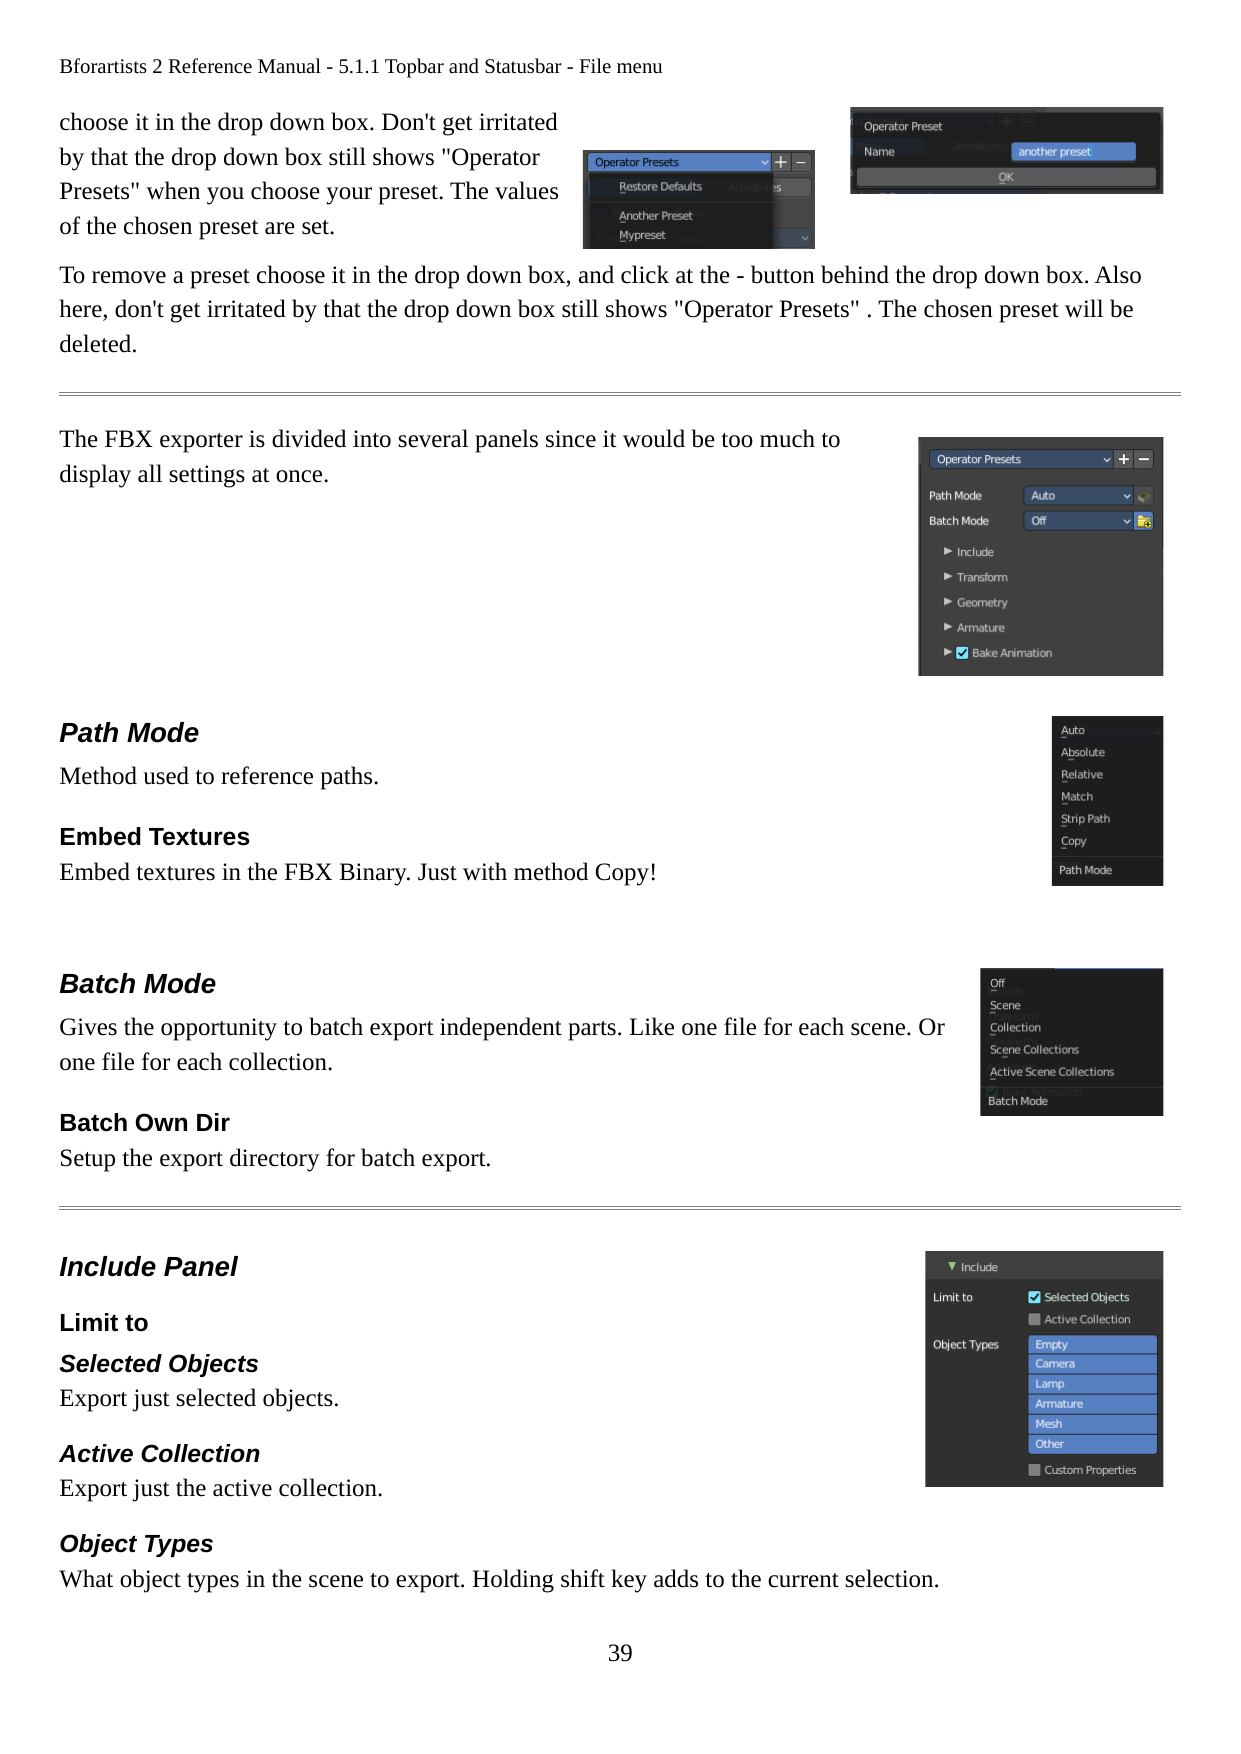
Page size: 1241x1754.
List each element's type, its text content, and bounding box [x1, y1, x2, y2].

subtitle Batch Mode [59, 968, 980, 1000]
picture [925, 1251, 1164, 1487]
picture [850, 107, 1164, 194]
subtitle Selected Objects [59, 1349, 925, 1377]
text Embed textures in the FBX Binary. Just with method Copy! [59, 857, 1051, 886]
text Export just selected objects. [59, 1383, 925, 1412]
subtitle Path Mode [59, 716, 1051, 748]
picture [1051, 716, 1164, 886]
subtitle Object Types [59, 1529, 1181, 1557]
text Method used to reference paths. [59, 761, 1051, 789]
text Export just the active collection. [59, 1473, 1181, 1502]
subtitle [1164, 822, 1181, 851]
subtitle Active Collection [59, 1439, 925, 1467]
subtitle [1164, 1308, 1181, 1336]
subtitle Embed Textures [59, 822, 1051, 851]
text To remove a preset choose it in the drop down box, and click at the - button behind the drop down box. Also here, don't get irritated by that the drop down box still shows "Operator Presets" . The chosen preset will be deleted. [59, 260, 1181, 358]
picture [918, 437, 1164, 676]
subtitle [1164, 968, 1181, 1000]
subtitle [1164, 1439, 1181, 1467]
subtitle [1164, 716, 1181, 748]
text Gives the opportunity to batch export independent parts. Like one file for each scene. Or one file for each collection. [59, 1012, 980, 1075]
text choose it in the drop down box. Don't get irritated by that the drop down box still shows "Operator Presets" when you choose your preset. The values of the chosen preset are set. [59, 107, 1181, 240]
subtitle Include Panel [59, 1251, 925, 1283]
picture [980, 968, 1164, 1116]
subtitle [1164, 1251, 1181, 1283]
subtitle Limit to [59, 1308, 925, 1336]
subtitle Batch Own Dir [59, 1108, 1181, 1137]
text What object types in the scene to export. Holding shift key adds to the current selection. [59, 1564, 1181, 1592]
subtitle [1164, 1349, 1181, 1377]
text The FBX exporter is divided into several panels since it would be too much to display all settings at once. [59, 424, 1181, 487]
picture [582, 150, 815, 249]
text Setup the export directory for batch export. [59, 1143, 1181, 1172]
